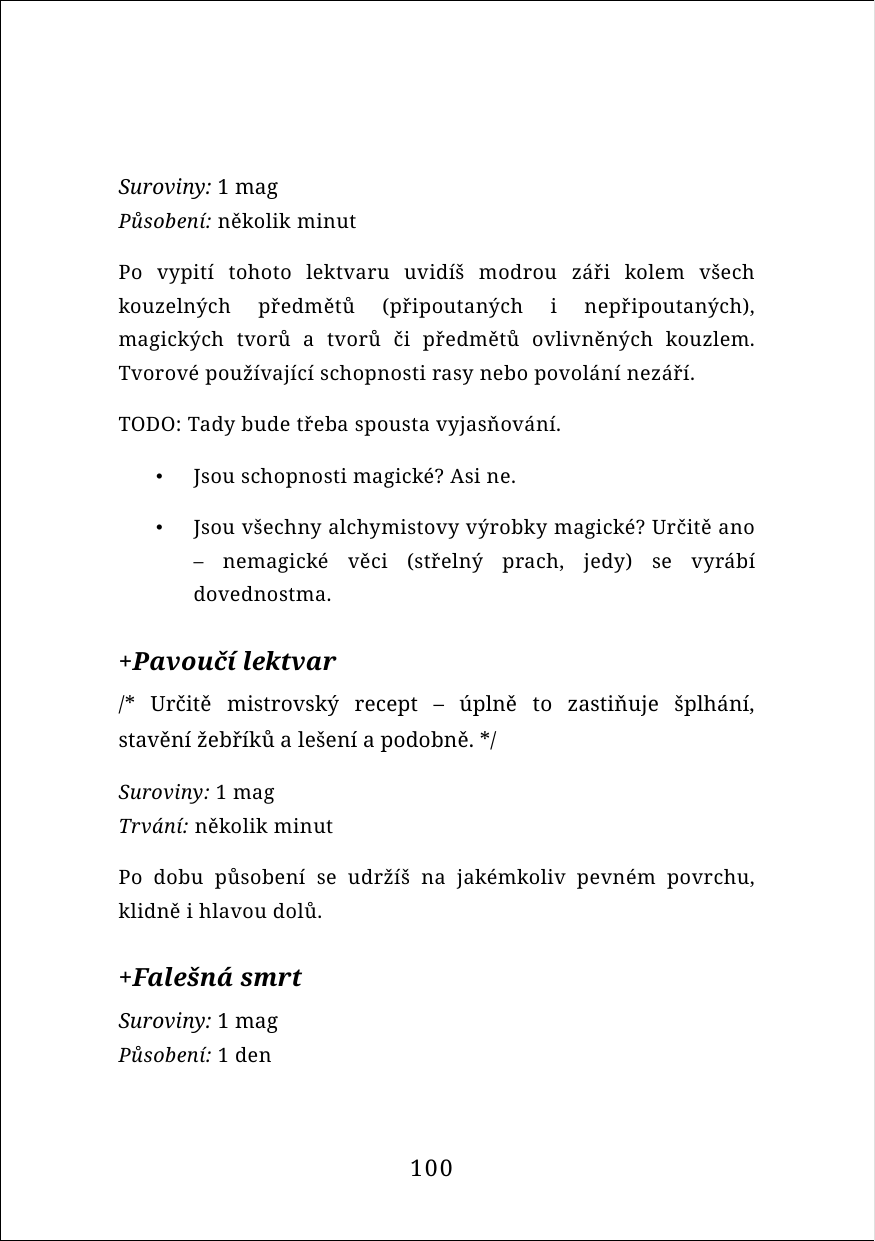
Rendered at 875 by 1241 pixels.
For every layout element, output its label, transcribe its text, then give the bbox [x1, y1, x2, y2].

text /* Určitě mistrovský recept – úplně to zastiňuje šplhání, stavění žebříků a lešení a podobně. */ [118, 689, 756, 753]
list Jsou všechny alchymistovy výrobky magické? Určitě ano – nemagické věci (střelný prach, jedy) se vyrábí dovednostma. [156, 513, 756, 607]
text Po vypití tohoto lektvaru uvidíš modrou záři kolem všech kouzelných předmětů (připoutaných i nepřipoutaných), magických tvorů a tvorů či předmětů ovlivněných kouzlem. Tvorové používající schopnosti rasy nebo povolání nezáří. [118, 258, 756, 386]
subtitle +Pavoučí lektvar [118, 644, 756, 678]
text Suroviny: 1 mag Působení: několik minut [118, 172, 756, 234]
text Suroviny: 1 mag Trvání: několik minut [118, 778, 756, 839]
list Jsou schopnosti magické? Asi ne. [156, 462, 756, 489]
text TODO: Tady bude třeba spousta vyjasňování. [118, 411, 756, 437]
subtitle +Falešná smrt [118, 960, 756, 994]
text Po dobu působení se udržíš na jakémkoliv pevném povrchu, klidně i hlavou dolů. [118, 863, 756, 924]
text Suroviny: 1 mag Působení: 1 den [118, 1006, 756, 1068]
